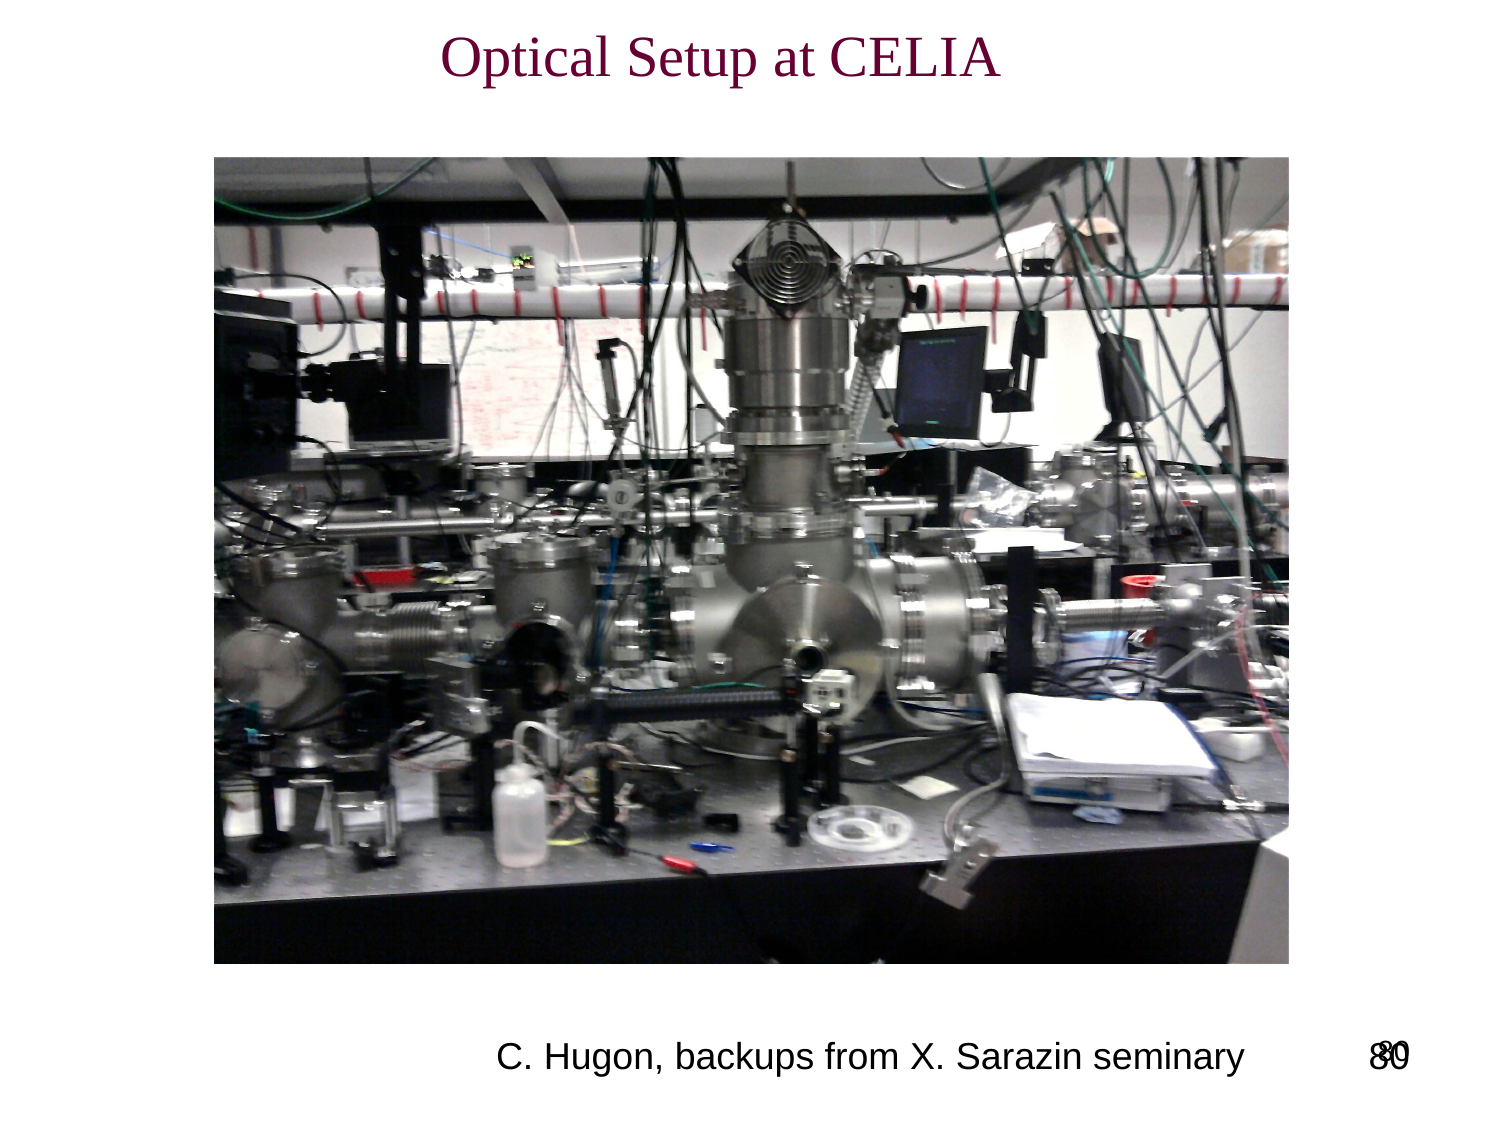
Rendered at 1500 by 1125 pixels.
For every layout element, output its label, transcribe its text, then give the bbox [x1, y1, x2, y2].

text_box [1074, 1024, 1426, 1103]
picture [214, 157, 1289, 964]
text_box Optical Setup at CELIA [425, 0, 1017, 96]
